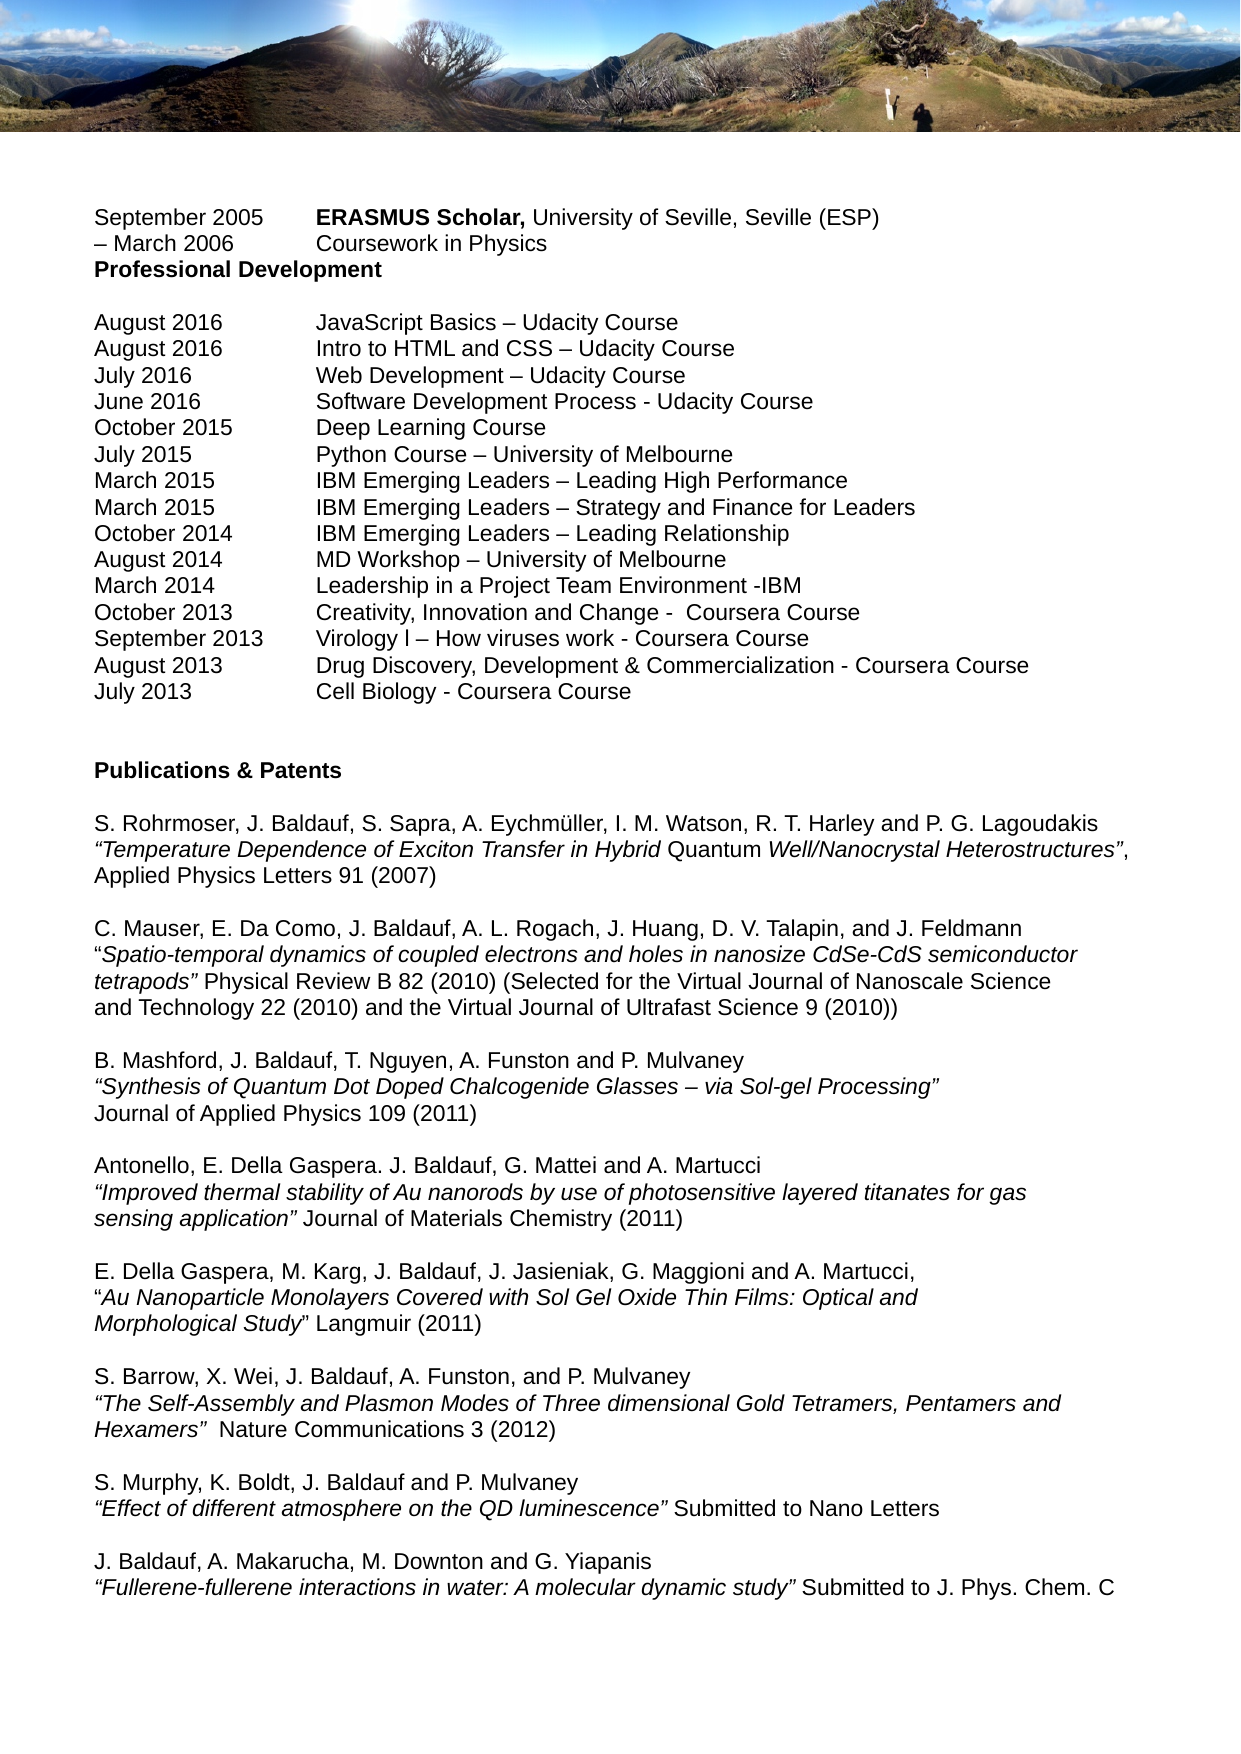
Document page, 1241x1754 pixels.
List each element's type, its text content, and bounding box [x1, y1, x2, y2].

text “Au Nanoparticle Monolayers Covered with Sol Gel Oxide Thin Films: Optical and [94, 1284, 1152, 1310]
text September 2013 Virology l – How viruses work - Coursera Course [94, 625, 1152, 652]
text October 2013 Creativity, Innovation and Change - Coursera Course [94, 599, 1152, 625]
text “Spatio-temporal dynamics of coupled electrons and holes in nanosize CdSe-CdS semiconductor tetrapods” Physical Review B 82 (2010) (Selected for the Virtual Journal of Nanoscale Science [94, 941, 1152, 994]
text “Fullerene-fullerene interactions in water: A molecular dynamic study” Submitted to J. Phys. Chem. C [94, 1574, 1152, 1600]
text Professional Development [20, 256, 1152, 283]
text J. Baldauf, A. Makarucha, M. Downton and G. Yiapanis [94, 1548, 1152, 1574]
text March 2014 Leadership in a Project Team Environment -IBM [20, 572, 1152, 599]
text B. Mashford, J. Baldauf, T. Nguyen, A. Funston and P. Mulvaney [94, 1047, 1152, 1073]
text Applied Physics Letters 91 (2007) [20, 862, 1152, 889]
text March 2015 IBM Emerging Leaders – Strategy and Finance for Leaders [94, 493, 1152, 520]
text September 2005 ERASMUS Scholar, University of Seville, Seville (ESP) [20, 203, 1152, 230]
text “Improved thermal stability of Au nanorods by use of photosensitive layered titanates for gas [20, 1179, 1152, 1205]
text August 2016 JavaScript Basics – Udacity Course [94, 309, 1152, 335]
text and Technology 22 (2010) and the Virtual Journal of Ultrafast Science 9 (2010)) [94, 994, 1152, 1021]
picture [0, 0, 1241, 132]
text “Effect of different atmosphere on the QD luminescence” Submitted to Nano Letters [94, 1495, 1152, 1521]
text October 2015 Deep Learning Course [94, 414, 1152, 441]
text August 2014 MD Workshop – University of Melbourne [94, 546, 1152, 572]
text sensing application” Journal of Materials Chemistry (2011) [94, 1205, 1152, 1231]
text S. Murphy, K. Boldt, J. Baldauf and P. Mulvaney [94, 1468, 1152, 1495]
text – March 2006 Coursework in Physics [20, 230, 1152, 256]
text March 2015 IBM Emerging Leaders – Leading High Performance [94, 467, 1152, 493]
text August 2013 Drug Discovery, Development & Commercialization - Coursera Course [94, 652, 1152, 678]
text August 2016 Intro to HTML and CSS – Udacity Course [94, 335, 1152, 362]
text S. Barrow, X. Wei, J. Baldauf, A. Funston, and P. Mulvaney [94, 1363, 1152, 1389]
text E. Della Gaspera, M. Karg, J. Baldauf, J. Jasieniak, G. Maggioni and A. Martucci, [94, 1258, 1152, 1284]
text “The Self-Assembly and Plasmon Modes of Three dimensional Gold Tetramers, Pentamers and Hexamers” Nature Communications 3 (2012) [94, 1389, 1152, 1442]
text “Synthesis of Quantum Dot Doped Chalcogenide Glasses – via Sol-gel Processing” [94, 1073, 1152, 1099]
text S. Rohrmoser, J. Baldauf, S. Sapra, A. Eychmüller, I. M. Watson, R. T. Harley and P. G. Lagoudakis [20, 810, 1152, 836]
text Antonello, E. Della Gaspera. J. Baldauf, G. Mattei and A. Martucci [20, 1152, 1152, 1179]
text Journal of Applied Physics 109 (2011) [20, 1099, 1152, 1126]
text October 2014 IBM Emerging Leaders – Leading Relationship [94, 520, 1152, 546]
text Publications & Patents [20, 757, 1152, 783]
text “Temperature Dependence of Exciton Transfer in Hybrid Quantum Well/Nanocrystal Heterostructures”, [20, 836, 1152, 862]
text July 2015 Python Course – University of Melbourne [94, 441, 1152, 467]
text C. Mauser, E. Da Como, J. Baldauf, A. L. Rogach, J. Huang, D. V. Talapin, and J. Feldmann [94, 915, 1152, 941]
text July 2013 Cell Biology - Coursera Course [94, 678, 1152, 704]
text June 2016 Software Development Process - Udacity Course [94, 388, 1152, 414]
text Morphological Study” Langmuir (2011) [94, 1310, 1152, 1337]
text July 2016 Web Development – Udacity Course [94, 362, 1152, 388]
